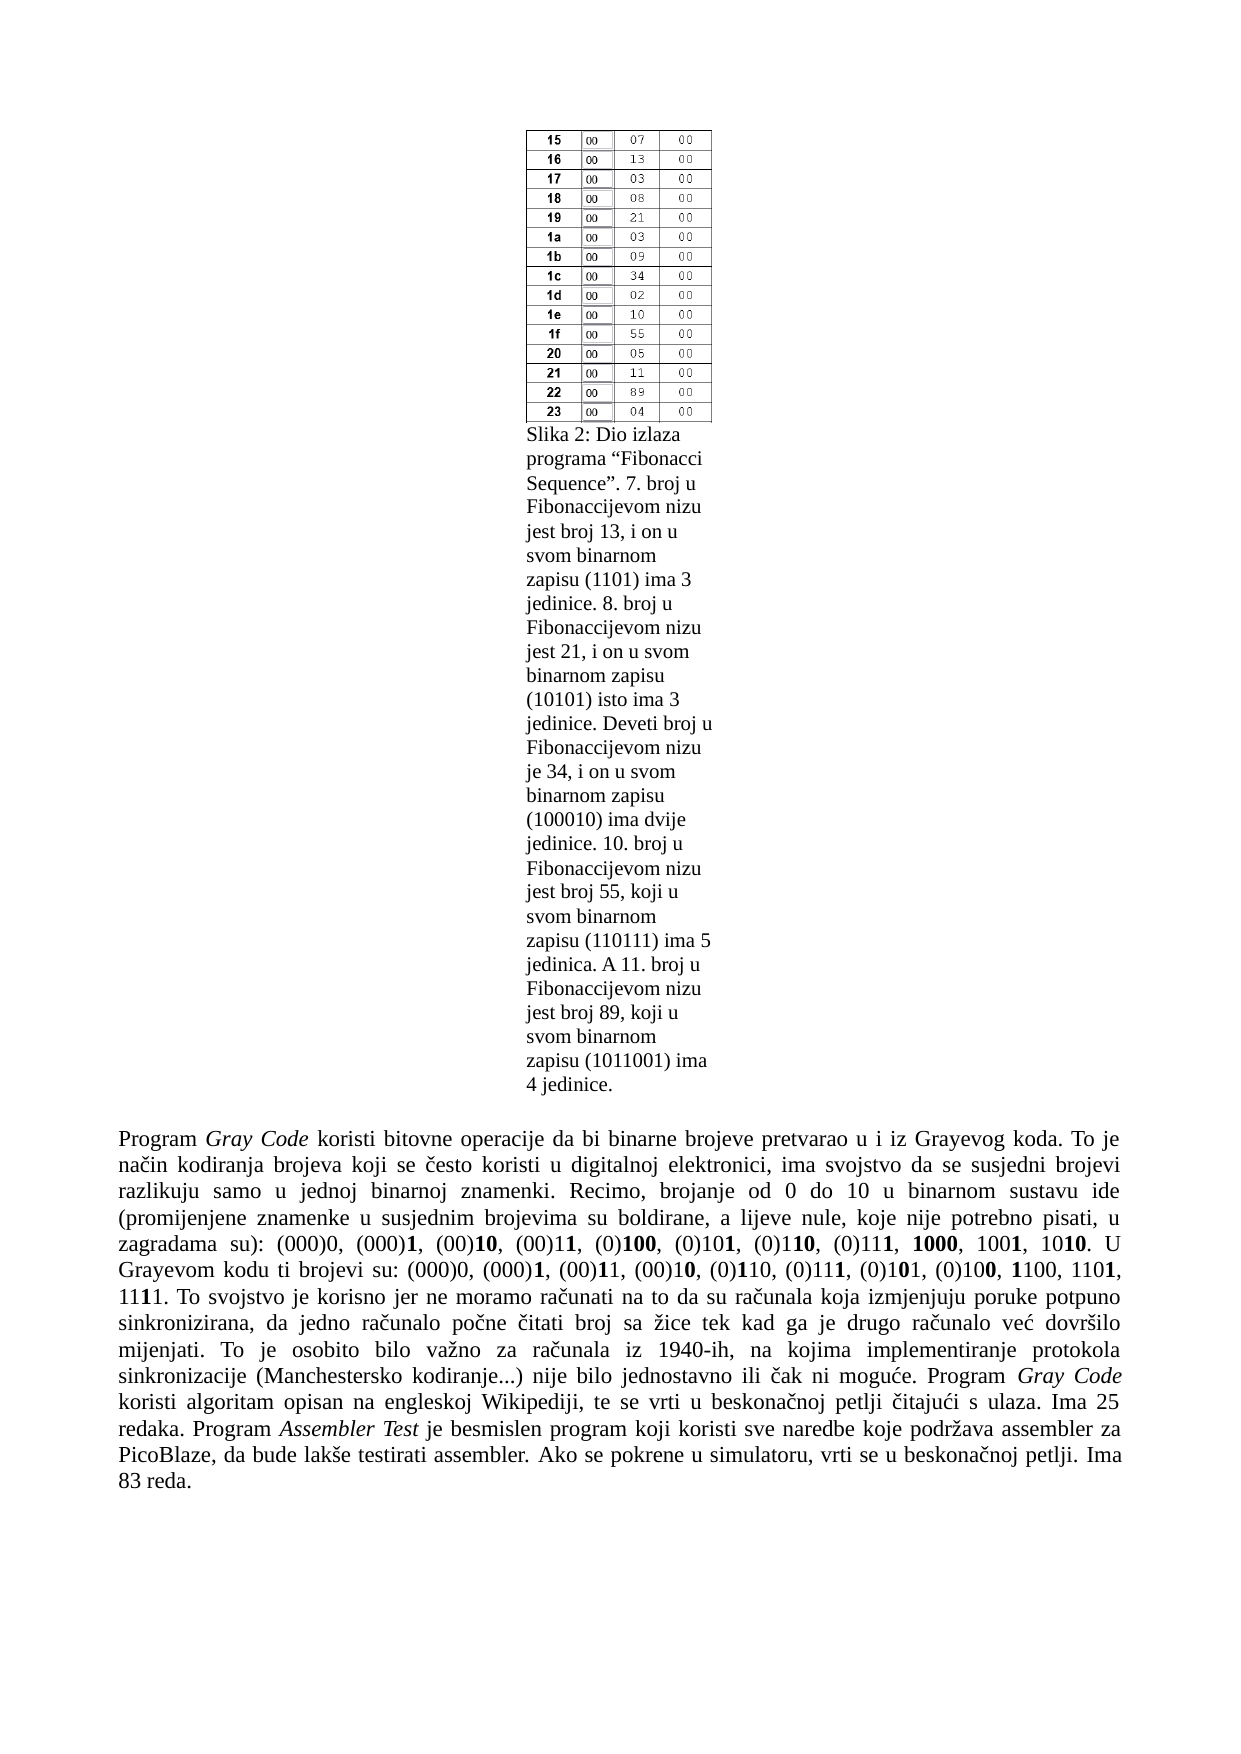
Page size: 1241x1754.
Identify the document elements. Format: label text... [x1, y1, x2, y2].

picture [526, 130, 715, 423]
text Program Gray Code koristi bitovne operacije da bi binarne brojeve pretvarao u i iz Grayevog koda. To je način kodiranja brojeva koji se često koristi u digitalnoj elektronici, ima svojstvo da se susjedni brojevi razlikuju samo u jednoj binarnoj znamenki. Recimo, brojanje od 0 do 10 u binarnom sustavu ide (promijenjene znamenke u susjednim brojevima su boldirane, a lijeve nule, koje nije potrebno pisati, u zagradama su): (000)0, (000)1, (00)10, (00)11, (0)100, (0)101, (0)110, (0)111, 1000, 1001, 1010. U Grayevom kodu ti brojevi su: (000)0, (000)1, (00)11, (00)10, (0)110, (0)111, (0)101, (0)100, 1100, 1101, 1111. To svojstvo je korisno jer ne moramo računati na to da su računala koja izmjenjuju poruke potpuno sinkronizirana, da jedno računalo počne čitati broj sa žice tek kad ga je drugo računalo već dovršilo mijenjati. To je osobito bilo važno za računala iz 1940-ih, na kojima implementiranje protokola sinkronizacije (Manchestersko kodiranje...) nije bilo jednostavno ili čak ni moguće. Program Gray Code koristi algoritam opisan na engleskoj Wikipediji, te se vrti u beskonačnoj petlji čitajući s ulaza. Ima 25 redaka. Program Assembler Test je besmislen program koji koristi sve naredbe koje podržava assembler za PicoBlaze, da bude lakše testirati assembler. Ako se pokrene u simulatoru, vrti se u beskonačnoj petlji. Ima 83 reda. [118, 1125, 1122, 1494]
text Slika 2: Dio izlaza programa “Fibonacci Sequence”. 7. broj u Fibonaccijevom nizu jest broj 13, i on u svom binarnom zapisu (1101) ima 3 jedinice. 8. broj u Fibonaccijevom nizu jest 21, i on u svom binarnom zapisu (10101) isto ima 3 jedinice. Deveti broj u Fibonaccijevom nizu je 34, i on u svom binarnom zapisu (100010) ima dvije jedinice. 10. broj u Fibonaccijevom nizu jest broj 55, koji u svom binarnom zapisu (110111) ima 5 jedinica. A 11. broj u Fibonaccijevom nizu jest broj 89, koji u svom binarnom zapisu (1011001) ima 4 jedinice. [526, 423, 714, 1096]
